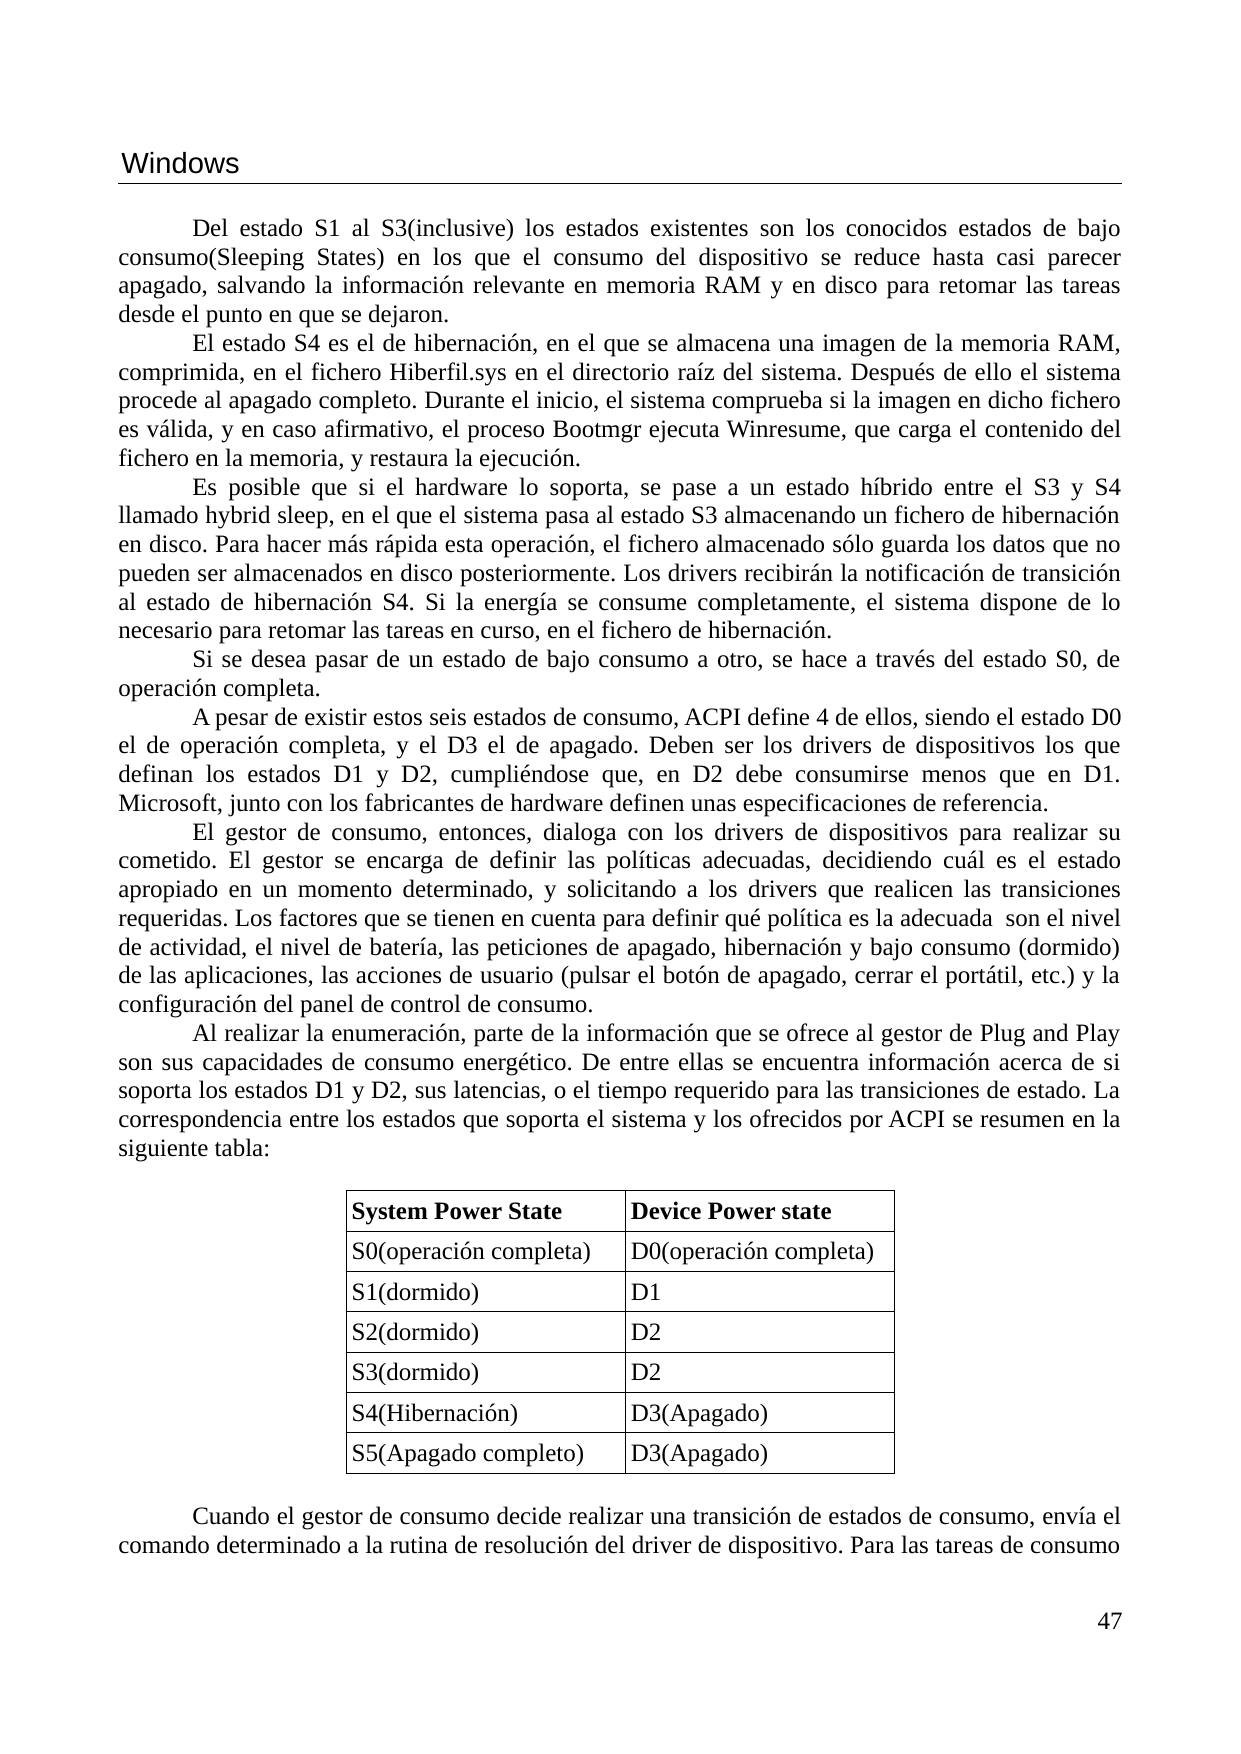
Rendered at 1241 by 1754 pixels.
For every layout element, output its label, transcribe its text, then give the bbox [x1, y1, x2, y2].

text Cuando el gestor de consumo decide realizar una transición de estados de consumo, envía el comando determinado a la rutina de resolución del driver de dispositivo. Para las tareas de consumo [118, 1501, 1122, 1559]
table_cell D1 [626, 1272, 894, 1311]
table_cell D3(Apagado) [626, 1433, 894, 1472]
text El gestor de consumo, entonces, dialoga con los drivers de dispositivos para realizar su cometido. El gestor se encarga de definir las políticas adecuadas, decidiendo cuál es el estado apropiado en un momento determinado, y solicitando a los drivers que realicen las transiciones requeridas. Los factores que se tienen en cuenta para definir qué política es la adecuada son el nivel de actividad, el nivel de batería, las peticiones de apagado, hibernación y bajo consumo (dormido) de las aplicaciones, las acciones de usuario (pulsar el botón de apagado, cerrar el portátil, etc.) y la configuración del panel de control de consumo. [118, 817, 1122, 1018]
table_cell D2 [626, 1353, 894, 1392]
table_cell D2 [626, 1312, 894, 1352]
table_cell S3(dormido) [347, 1353, 625, 1392]
table_cell S5(Apagado completo) [347, 1433, 625, 1472]
text A pesar de existir estos seis estados de consumo, ACPI define 4 de ellos, siendo el estado D0 el de operación completa, y el D3 el de apagado. Deben ser los drivers de dispositivos los que definan los estados D1 y D2, cumpliéndose que, en D2 debe consumirse menos que en D1. Microsoft, junto con los fabricantes de hardware definen unas especificaciones de referencia. [118, 702, 1122, 817]
table_cell S0(operación completa) [347, 1232, 625, 1271]
table_cell D0(operación completa) [626, 1232, 894, 1271]
table_cell S2(dormido) [347, 1312, 625, 1352]
text Si se desea pasar de un estado de bajo consumo a otro, se hace a través del estado S0, de operación completa. [118, 644, 1122, 702]
text Del estado S1 al S3(inclusive) los estados existentes son los conocidos estados de bajo consumo(Sleeping States) en los que el consumo del dispositivo se reduce hasta casi parecer apagado, salvando la información relevante en memoria RAM y en disco para retomar las tareas desde el punto en que se dejaron. [118, 213, 1122, 328]
table_cell D3(Apagado) [626, 1393, 894, 1432]
table_cell S4(Hibernación) [347, 1393, 625, 1432]
table_header System Power State [347, 1191, 625, 1231]
text El estado S4 es el de hibernación, en el que se almacena una imagen de la memoria RAM, comprimida, en el fichero Hiberfil.sys en el directorio raíz del sistema. Después de ello el sistema procede al apagado completo. Durante el inicio, el sistema comprueba si la imagen en dicho fichero es válida, y en caso afirmativo, el proceso Bootmgr ejecuta Winresume, que carga el contenido del fichero en la memoria, y restaura la ejecución. [118, 328, 1122, 472]
table_cell S1(dormido) [347, 1272, 625, 1311]
text Al realizar la enumeración, parte de la información que se ofrece al gestor de Plug and Play son sus capacidades de consumo energético. De entre ellas se encuentra información acerca de si soporta los estados D1 y D2, sus latencias, o el tiempo requerido para las transiciones de estado. La correspondencia entre los estados que soporta el sistema y los ofrecidos por ACPI se resumen en la siguiente tabla: [118, 1018, 1122, 1162]
table_header Device Power state [626, 1191, 894, 1231]
text Es posible que si el hardware lo soporta, se pase a un estado híbrido entre el S3 y S4 llamado hybrid sleep, en el que el sistema pasa al estado S3 almacenando un fichero de hibernación en disco. Para hacer más rápida esta operación, el fichero almacenado sólo guarda los datos que no pueden ser almacenados en disco posteriormente. Los drivers recibirán la notificación de transición al estado de hibernación S4. Si la energía se consume completamente, el sistema dispone de lo necesario para retomar las tareas en curso, en el fichero de hibernación. [118, 472, 1122, 644]
